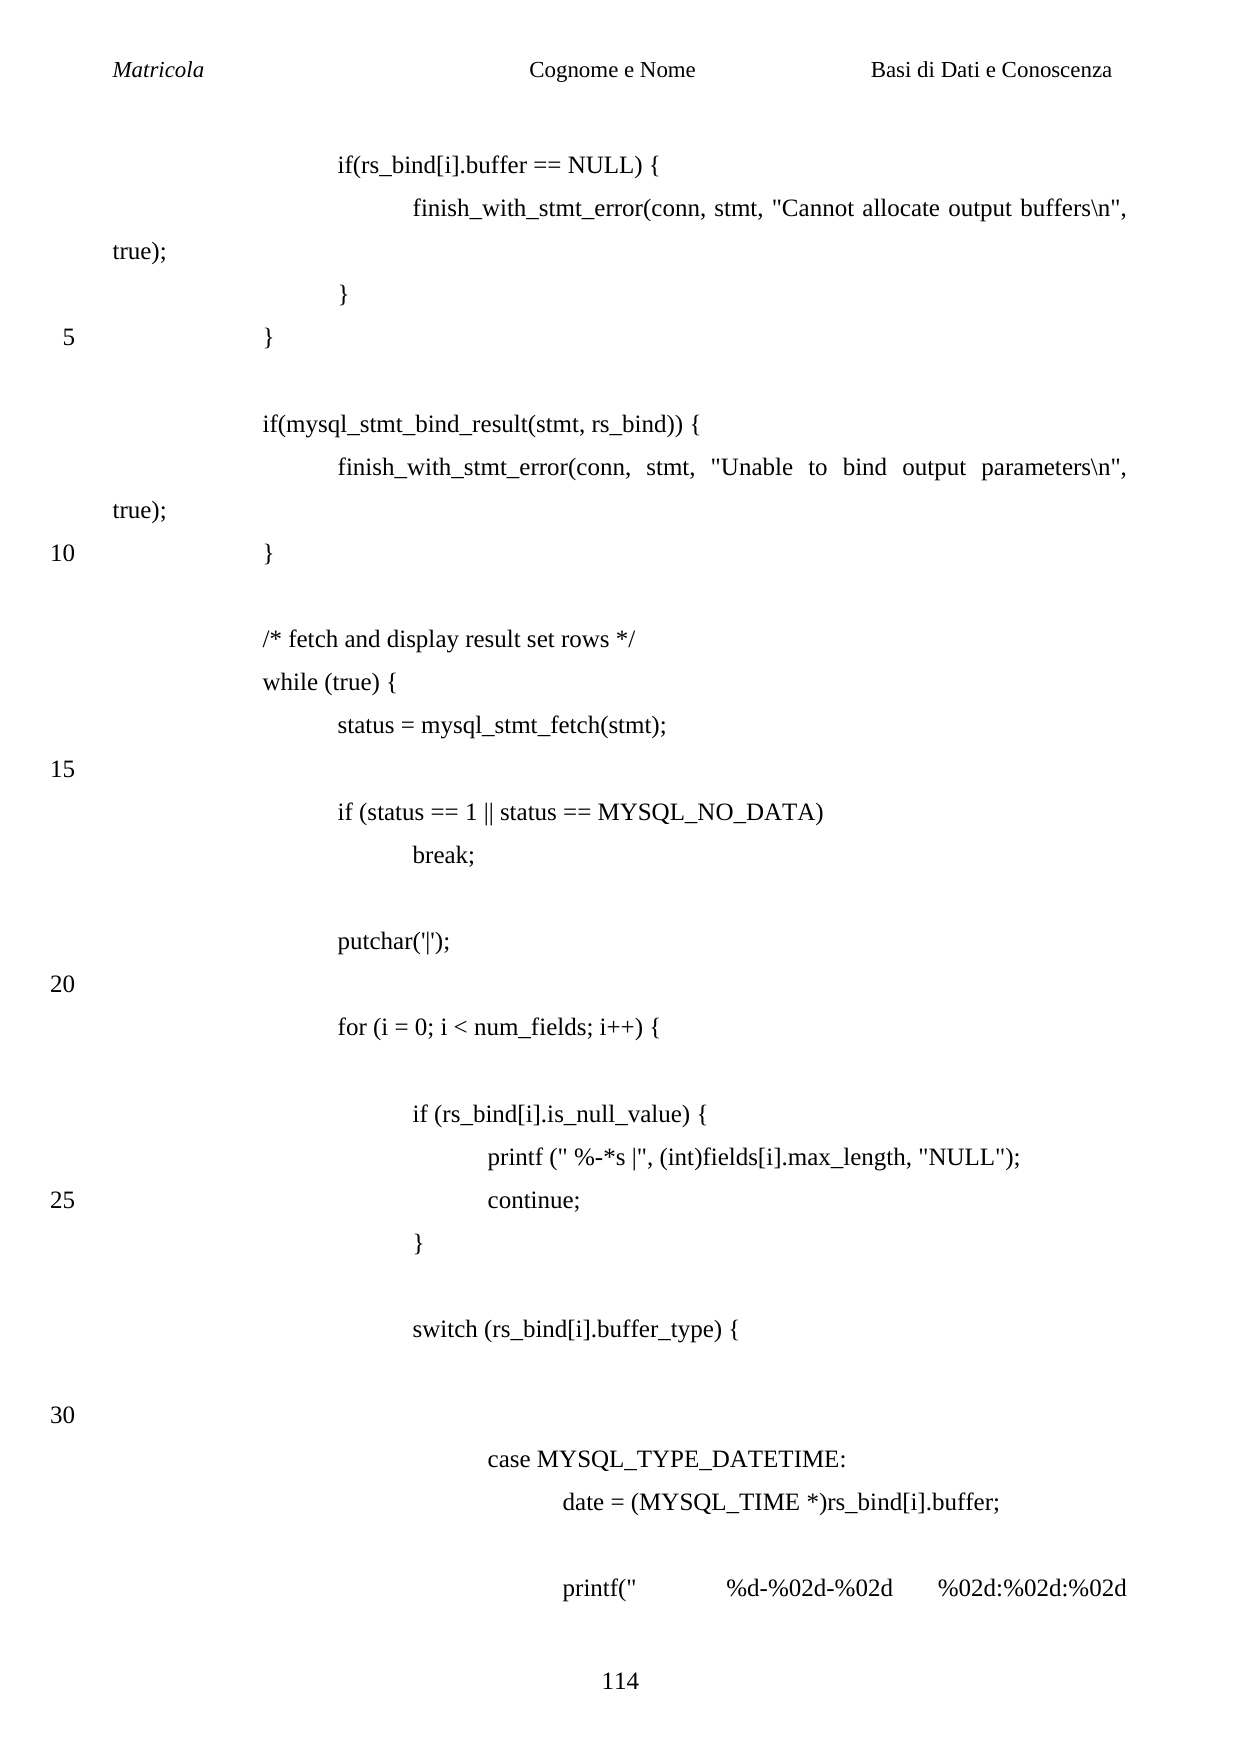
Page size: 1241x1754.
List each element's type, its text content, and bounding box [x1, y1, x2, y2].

text } [112, 538, 1128, 567]
text if (status == 1 || status == MYSQL_NO_DATA) [112, 797, 1128, 826]
text continue; [112, 1185, 1128, 1214]
text putchar('|'); [112, 926, 1128, 955]
text while (true) { [112, 667, 1128, 696]
text for (i = 0; i < num_fields; i++) { [112, 1012, 1128, 1041]
text if(rs_bind[i].buffer == NULL) { [112, 150, 1128, 179]
text } [112, 322, 1128, 351]
text if(mysql_stmt_bind_result(stmt, rs_bind)) { [112, 409, 1128, 437]
text if (rs_bind[i].is_null_value) { [112, 1099, 1128, 1127]
text finish_with_stmt_error(conn, stmt, "Cannot allocate output buffers\n", true); [112, 193, 1128, 265]
text switch (rs_bind[i].buffer_type) { [112, 1314, 1128, 1343]
text break; [112, 840, 1128, 869]
text /* fetch and display result set rows */ [112, 624, 1128, 653]
text case MYSQL_TYPE_DATETIME: [112, 1444, 1128, 1472]
text printf(" %d-%02d-%02d %02d:%02d:%02d [112, 1573, 1128, 1602]
text } [112, 279, 1128, 308]
text date = (MYSQL_TIME *)rs_bind[i].buffer; [112, 1487, 1128, 1516]
text printf (" %-*s |", (int)fields[i].max_length, "NULL"); [112, 1142, 1128, 1171]
text finish_with_stmt_error(conn, stmt, "Unable to bind output parameters\n", true); [112, 452, 1128, 524]
text status = mysql_stmt_fetch(stmt); [112, 711, 1128, 739]
text } [112, 1228, 1128, 1257]
